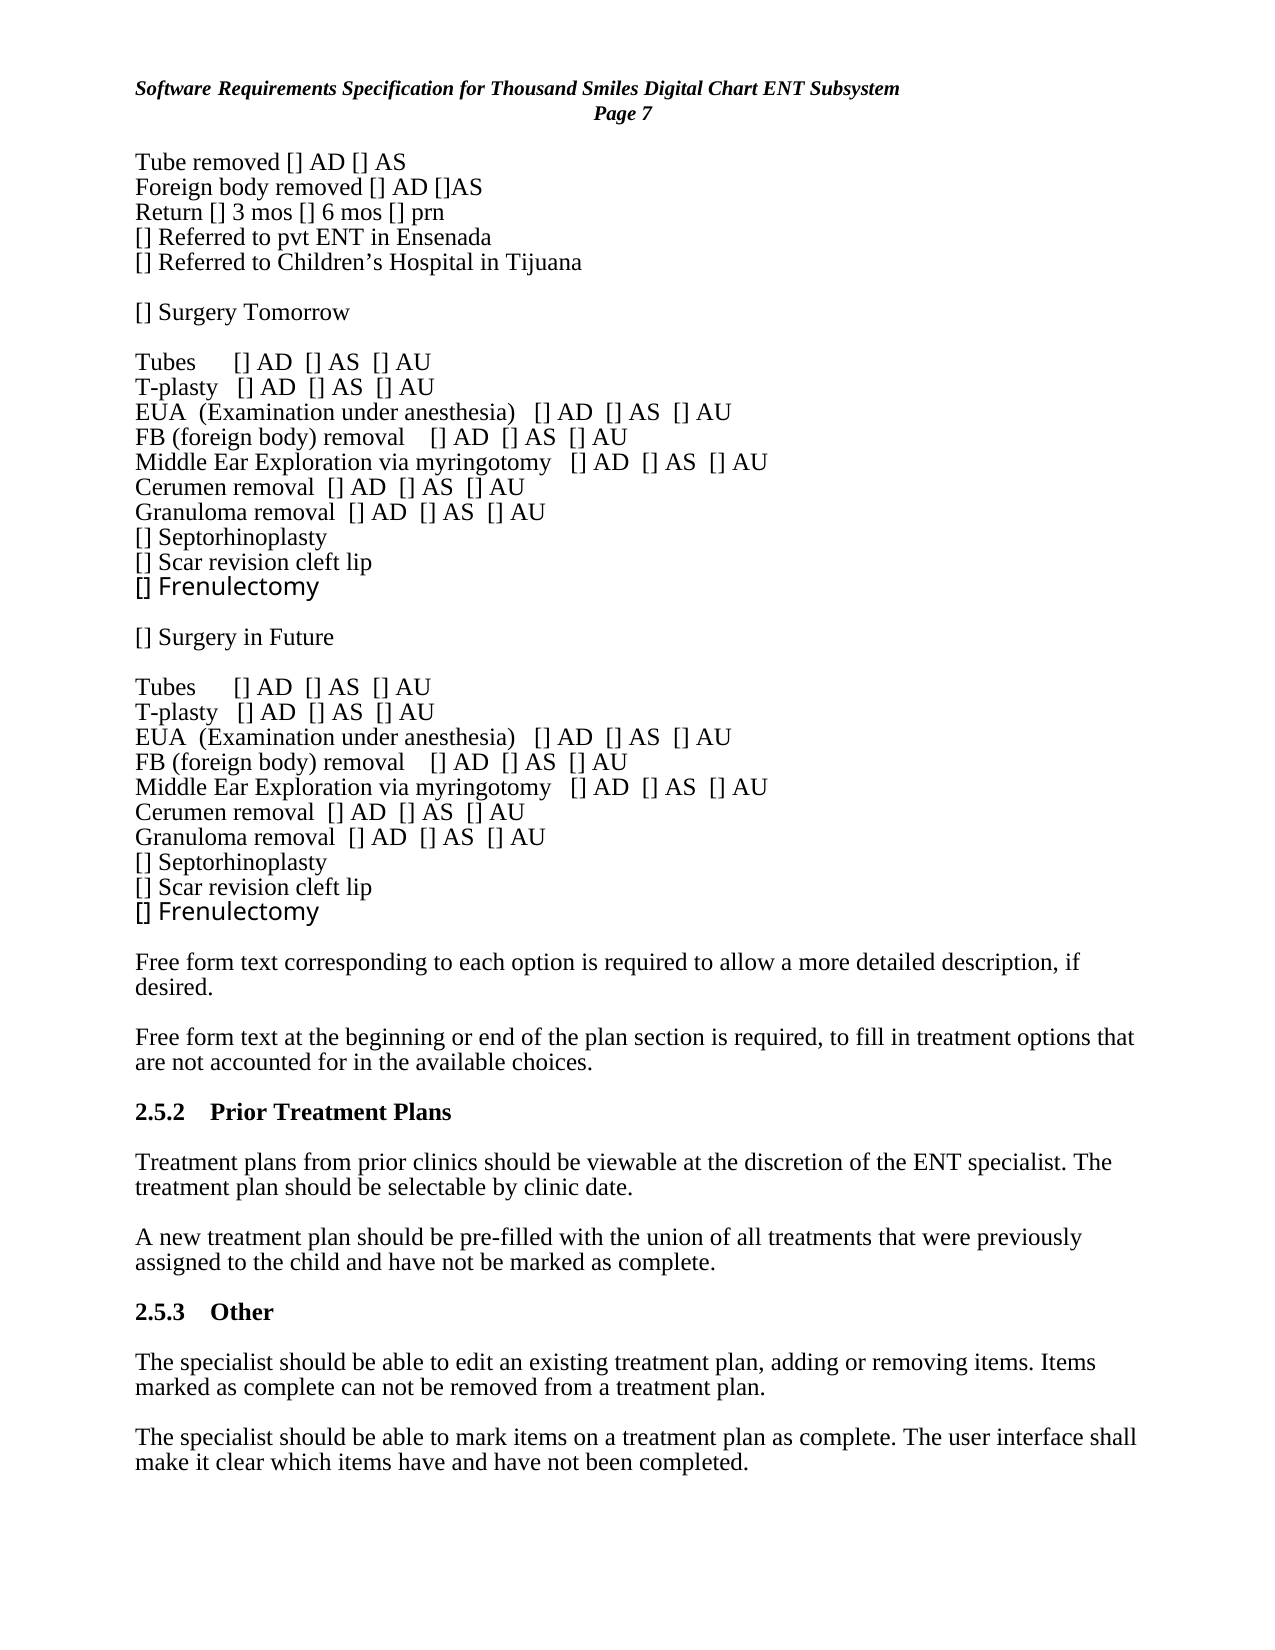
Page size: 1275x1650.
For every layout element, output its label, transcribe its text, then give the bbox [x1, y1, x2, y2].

text [] Frenulectomy [135, 575, 1140, 600]
text EUA (Examination under anesthesia) [] AD [] AS [] AU [135, 400, 1140, 425]
text Treatment plans from prior clinics should be viewable at the discretion of the ENT specialist. The treatment plan should be selectable by clinic date. [135, 1150, 1140, 1200]
text Free form text at the beginning or end of the plan section is required, to fill in treatment options that are not accounted for in the available choices. [135, 1025, 1140, 1075]
text Cerumen removal [] AD [] AS [] AU [135, 800, 1140, 825]
text Tube removed [] AD [] AS [135, 150, 1140, 175]
text Cerumen removal [] AD [] AS [] AU [135, 475, 1140, 500]
text [] Septorhinoplasty [135, 525, 1140, 550]
text Granuloma removal [] AD [] AS [] AU [135, 500, 1140, 525]
subtitle Other [135, 1300, 1140, 1325]
text EUA (Examination under anesthesia) [] AD [] AS [] AU [135, 725, 1140, 750]
text FB (foreign body) removal [] AD [] AS [] AU [135, 750, 1140, 775]
text Return [] 3 mos [] 6 mos [] prn [135, 200, 1140, 225]
text [] Scar revision cleft lip [135, 875, 1140, 900]
text Tubes [] AD [] AS [] AU [135, 350, 1140, 375]
text [] Surgery Tomorrow [135, 300, 1140, 325]
subtitle Prior Treatment Plans [135, 1100, 1140, 1125]
text [] Referred to Children’s Hospital in Tijuana [135, 250, 1140, 275]
text Free form text corresponding to each option is required to allow a more detailed description, if desired. [135, 950, 1140, 1000]
text The specialist should be able to edit an existing treatment plan, adding or removing items. Items marked as complete can not be removed from a treatment plan. [135, 1350, 1140, 1400]
text Middle Ear Exploration via myringotomy [] AD [] AS [] AU [135, 775, 1140, 800]
text [] Scar revision cleft lip [135, 550, 1140, 575]
text Middle Ear Exploration via myringotomy [] AD [] AS [] AU [135, 450, 1140, 475]
text The specialist should be able to mark items on a treatment plan as complete. The user interface shall make it clear which items have and have not been completed. [135, 1425, 1140, 1475]
text Granuloma removal [] AD [] AS [] AU [135, 825, 1140, 850]
text FB (foreign body) removal [] AD [] AS [] AU [135, 425, 1140, 450]
text [] Septorhinoplasty [135, 850, 1140, 875]
text [] Surgery in Future [135, 625, 1140, 650]
text T-plasty [] AD [] AS [] AU [135, 700, 1140, 725]
text T-plasty [] AD [] AS [] AU [135, 375, 1140, 400]
text A new treatment plan should be pre-filled with the union of all treatments that were previously assigned to the child and have not be marked as complete. [135, 1225, 1140, 1275]
text [] Frenulectomy [135, 900, 1140, 925]
text [] Referred to pvt ENT in Ensenada [135, 225, 1140, 250]
text Foreign body removed [] AD []AS [135, 175, 1140, 200]
text Tubes [] AD [] AS [] AU [135, 675, 1140, 700]
